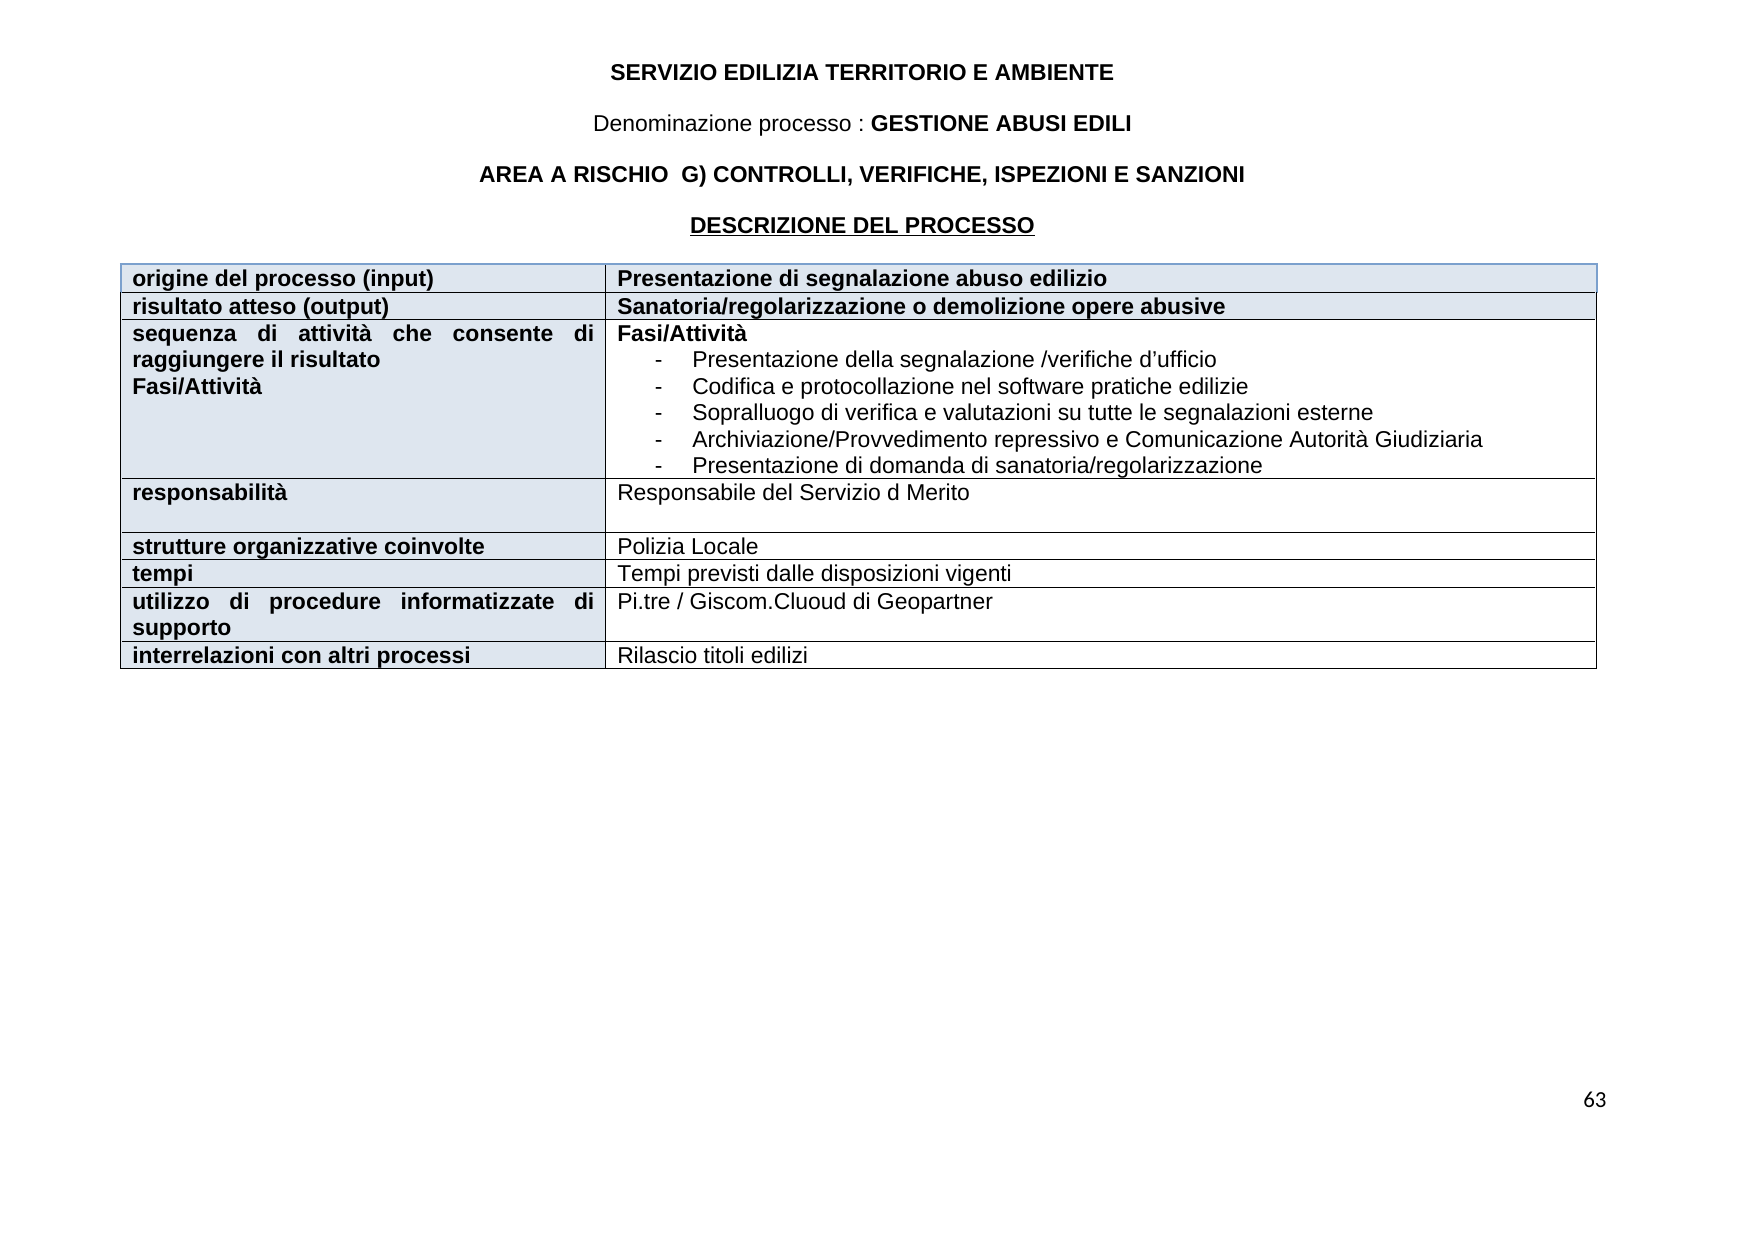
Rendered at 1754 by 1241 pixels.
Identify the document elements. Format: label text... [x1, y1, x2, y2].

text SERVIZIO EDILIZIA TERRITORIO E AMBIENTE [118, 59, 1606, 85]
table_cell Tempi previsti dalle disposizioni vigenti [606, 559, 1596, 587]
table_cell sequenza di attività che consente di raggiungere il risultato Fasi/Attività [121, 319, 605, 478]
text Denominazione processo : GESTIONE ABUSI EDILI [118, 110, 1606, 136]
table_cell Responsabile del Servizio d Merito [606, 478, 1596, 532]
table_cell Sanatoria/regolarizzazione o demolizione opere abusive [606, 292, 1596, 319]
table_cell Fasi/Attività Presentazione della segnalazione /verifiche d’ufficio Codifica e protocollazione nel software pratiche edilizie Sopralluogo di verifica e valutazioni su tutte le segnalazioni esterne Archiviazione/Provvedimento repressivo e Comunicazione Autorità Giudiziaria Presentazione di domanda di sanatoria/regolarizzazione [606, 319, 1596, 478]
table_cell risultato atteso (output) [121, 293, 605, 319]
table_cell tempi [121, 559, 605, 587]
text Area a RISCHIO G) Controlli, verifiche, ispezioni e sanzioni [118, 161, 1606, 187]
table_cell strutture organizzative coinvolte [121, 532, 605, 559]
text DESCRIZIONE DEL PROCESSO [118, 212, 1606, 238]
table_cell utilizzo di procedure informatizzate di supporto [121, 587, 605, 641]
table_header Presentazione di segnalazione abuso edilizio [606, 265, 1596, 292]
table_cell Pi.tre / Giscom.Cluoud di Geopartner [606, 587, 1596, 641]
table_cell interrelazioni con altri processi [121, 641, 605, 668]
table_header origine del processo (input) [122, 265, 605, 292]
table_cell Rilascio titoli edilizi [606, 641, 1596, 668]
table_cell responsabilità [121, 478, 605, 532]
table_cell Polizia Locale [606, 532, 1596, 559]
